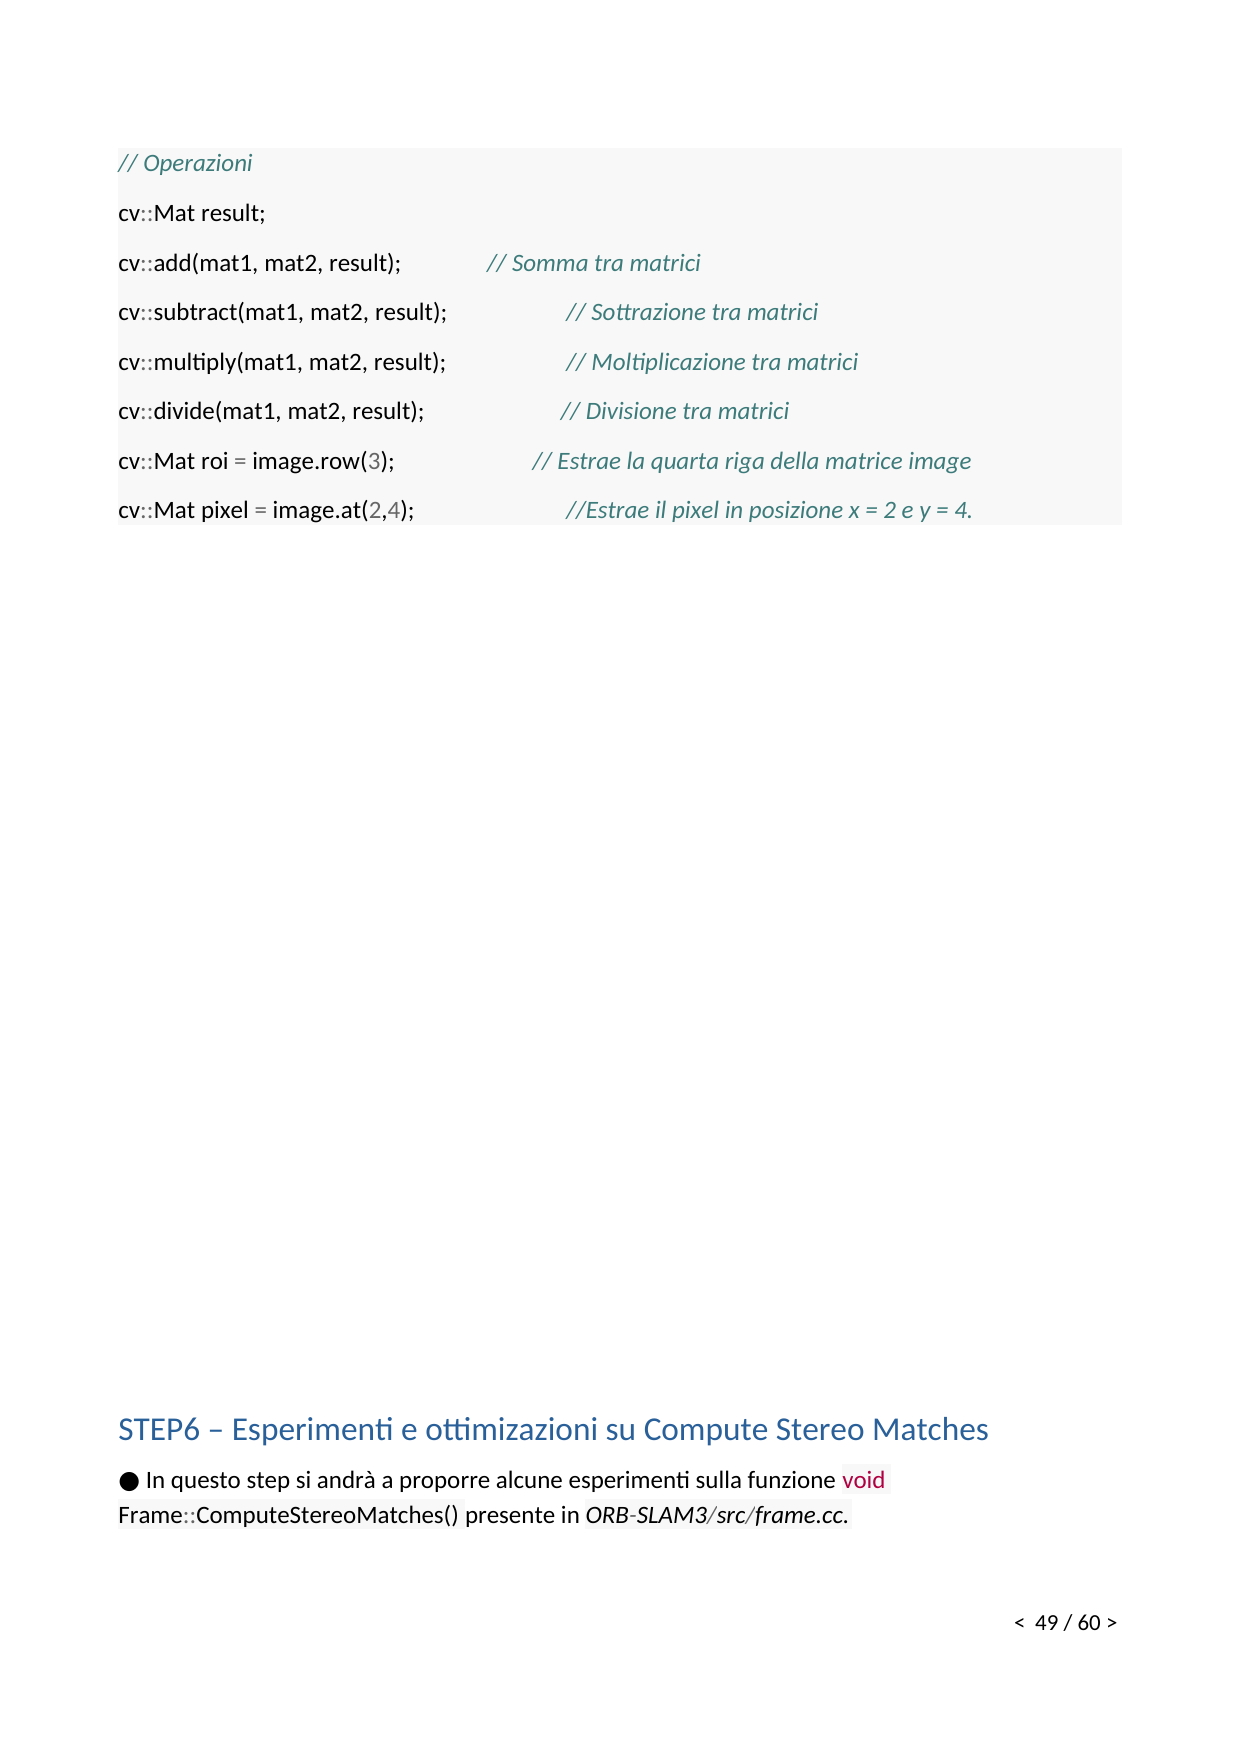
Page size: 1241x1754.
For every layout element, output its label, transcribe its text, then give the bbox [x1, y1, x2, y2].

subtitle STEP6 – Esperimenti e ottimizazioni su Compute Stereo Matches [118, 1408, 1122, 1449]
text cv::subtract(mat1, mat2, result); // Sottrazione tra matrici [118, 296, 1122, 327]
text cv::add(mat1, mat2, result); // Somma tra matrici [118, 247, 1122, 277]
text cv::divide(mat1, mat2, result); // Divisione tra matrici [118, 396, 1122, 426]
text // Operazioni [118, 148, 1122, 178]
text cv::Mat result; [118, 197, 1122, 228]
text cv::Mat pixel = image.at(2,4); //Estrae il pixel in posizione x = 2 e y = 4. [118, 495, 1122, 525]
text ● In questo step si andrà a proporre alcune esperimenti sulla funzione void Frame::ComputeStereoMatches() presente in ORB-SLAM3/src/frame.cc. [118, 1464, 1122, 1529]
text cv::Mat roi = image.row(3); // Estrae la quarta riga della matrice image [118, 445, 1122, 476]
text cv::multiply(mat1, mat2, result); // Moltiplicazione tra matrici [118, 346, 1122, 376]
